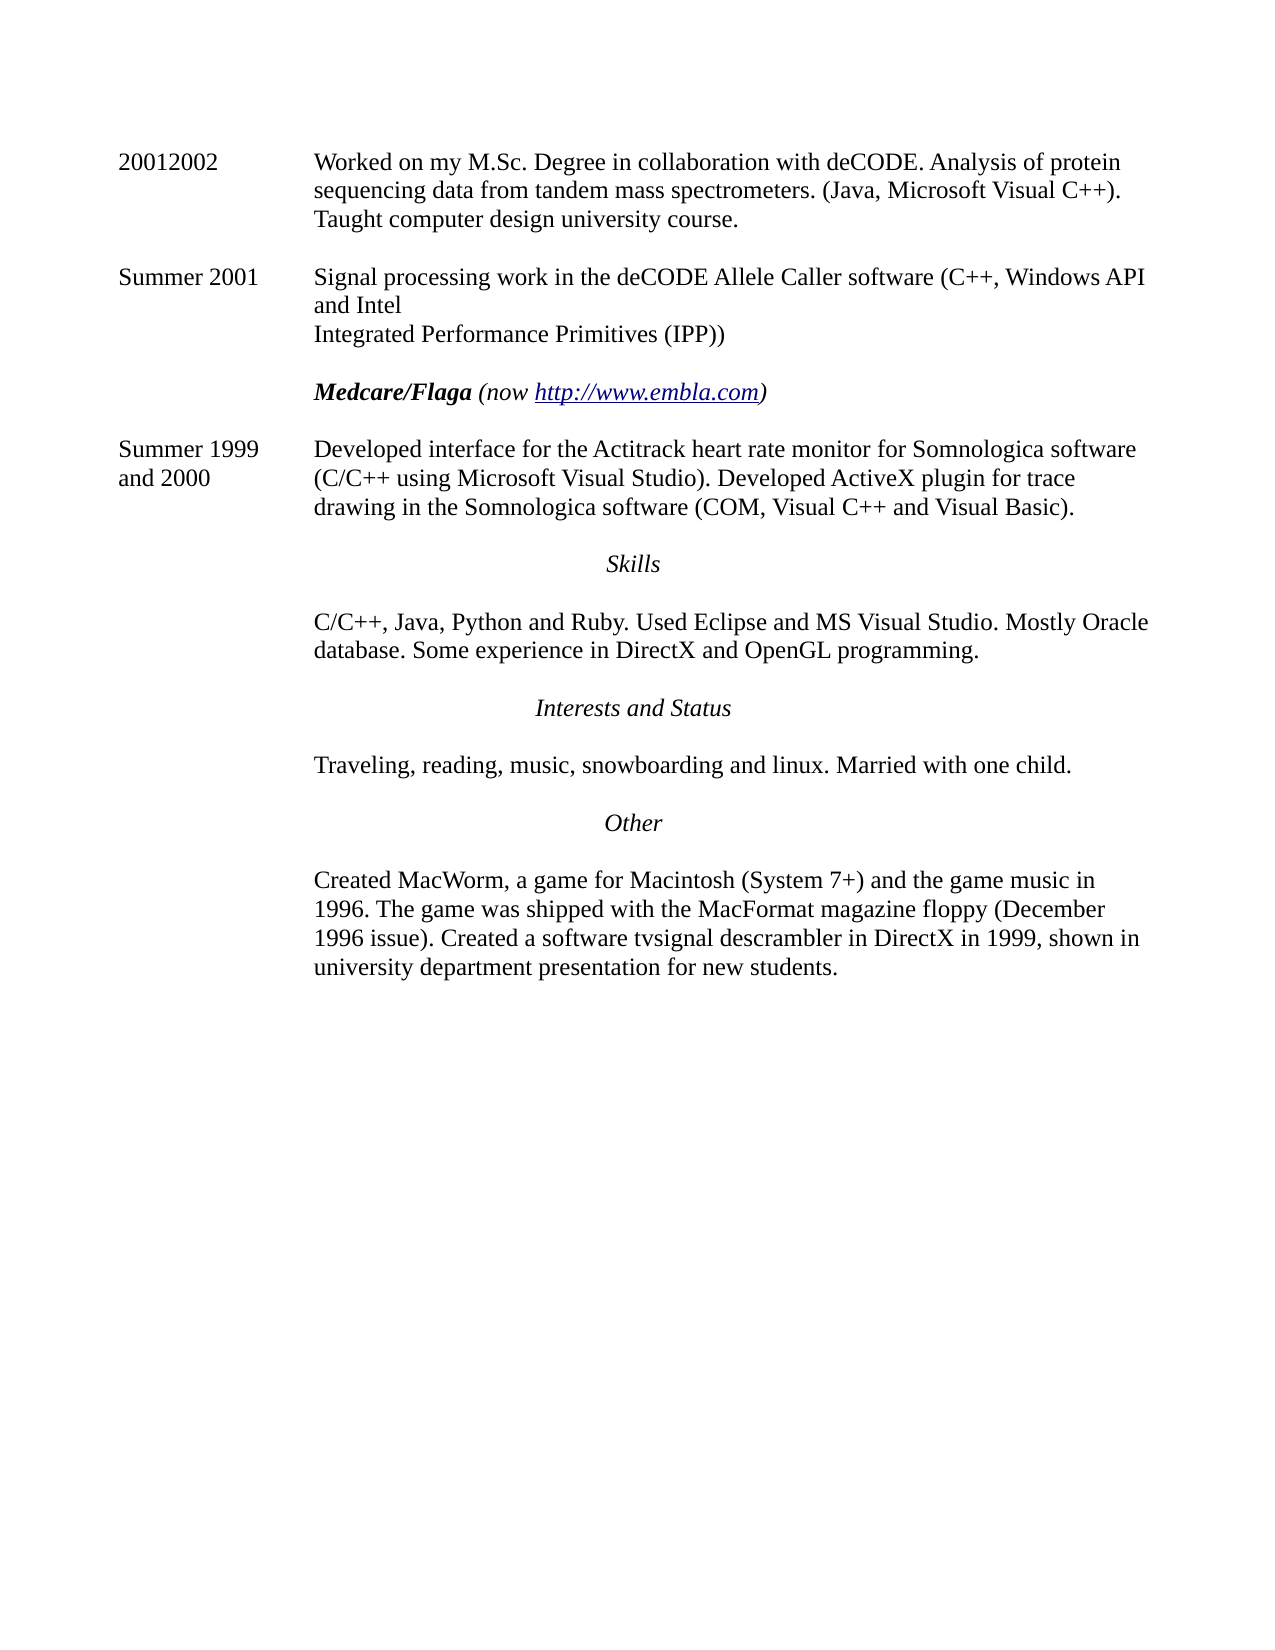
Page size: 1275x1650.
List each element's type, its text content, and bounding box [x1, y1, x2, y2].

text Medcare/Flaga (now http://www.embla.com) [118, 377, 1157, 406]
text Integrated Performance Primitives (IPP)) [118, 319, 1157, 348]
text and 2000 (C/C++ using Microsoft Visual Studio). Developed ActiveX plugin for trace drawing in the Somnologica software (COM, Visual C++ and Visual Basic). [118, 463, 1157, 521]
text Skills [118, 549, 1157, 578]
text Summer 2001 Signal processing work in the deCODE Allele Caller software (C++, Windows API and Intel [118, 262, 1157, 319]
text Interests and Status [118, 693, 1157, 722]
text Traveling, reading, music, snowboarding and linux. Married with one child. [118, 751, 1157, 779]
text 2001­2002 Worked on my M.Sc. Degree in collaboration with deCODE. Analysis of protein sequencing data from tandem mass spectrometers. (Java, Microsoft Visual C++). Taught computer design university course. [118, 147, 1157, 233]
text Summer 1999 Developed interface for the Actitrack heart rate monitor for Somnologica software [118, 434, 1157, 463]
text Other [118, 808, 1157, 837]
text C/C++, Java, Python and Ruby. Used Eclipse and MS Visual Studio. Mostly Oracle database. Some experience in DirectX and OpenGL programming. [118, 607, 1157, 664]
text Created MacWorm, a game for Macintosh (System 7+) and the game music in 1996. The game was shipped with the MacFormat magazine floppy (December 1996 issue). Created a software tv­signal descrambler in DirectX in 1999, shown in university department presentation for new students. [118, 866, 1157, 981]
